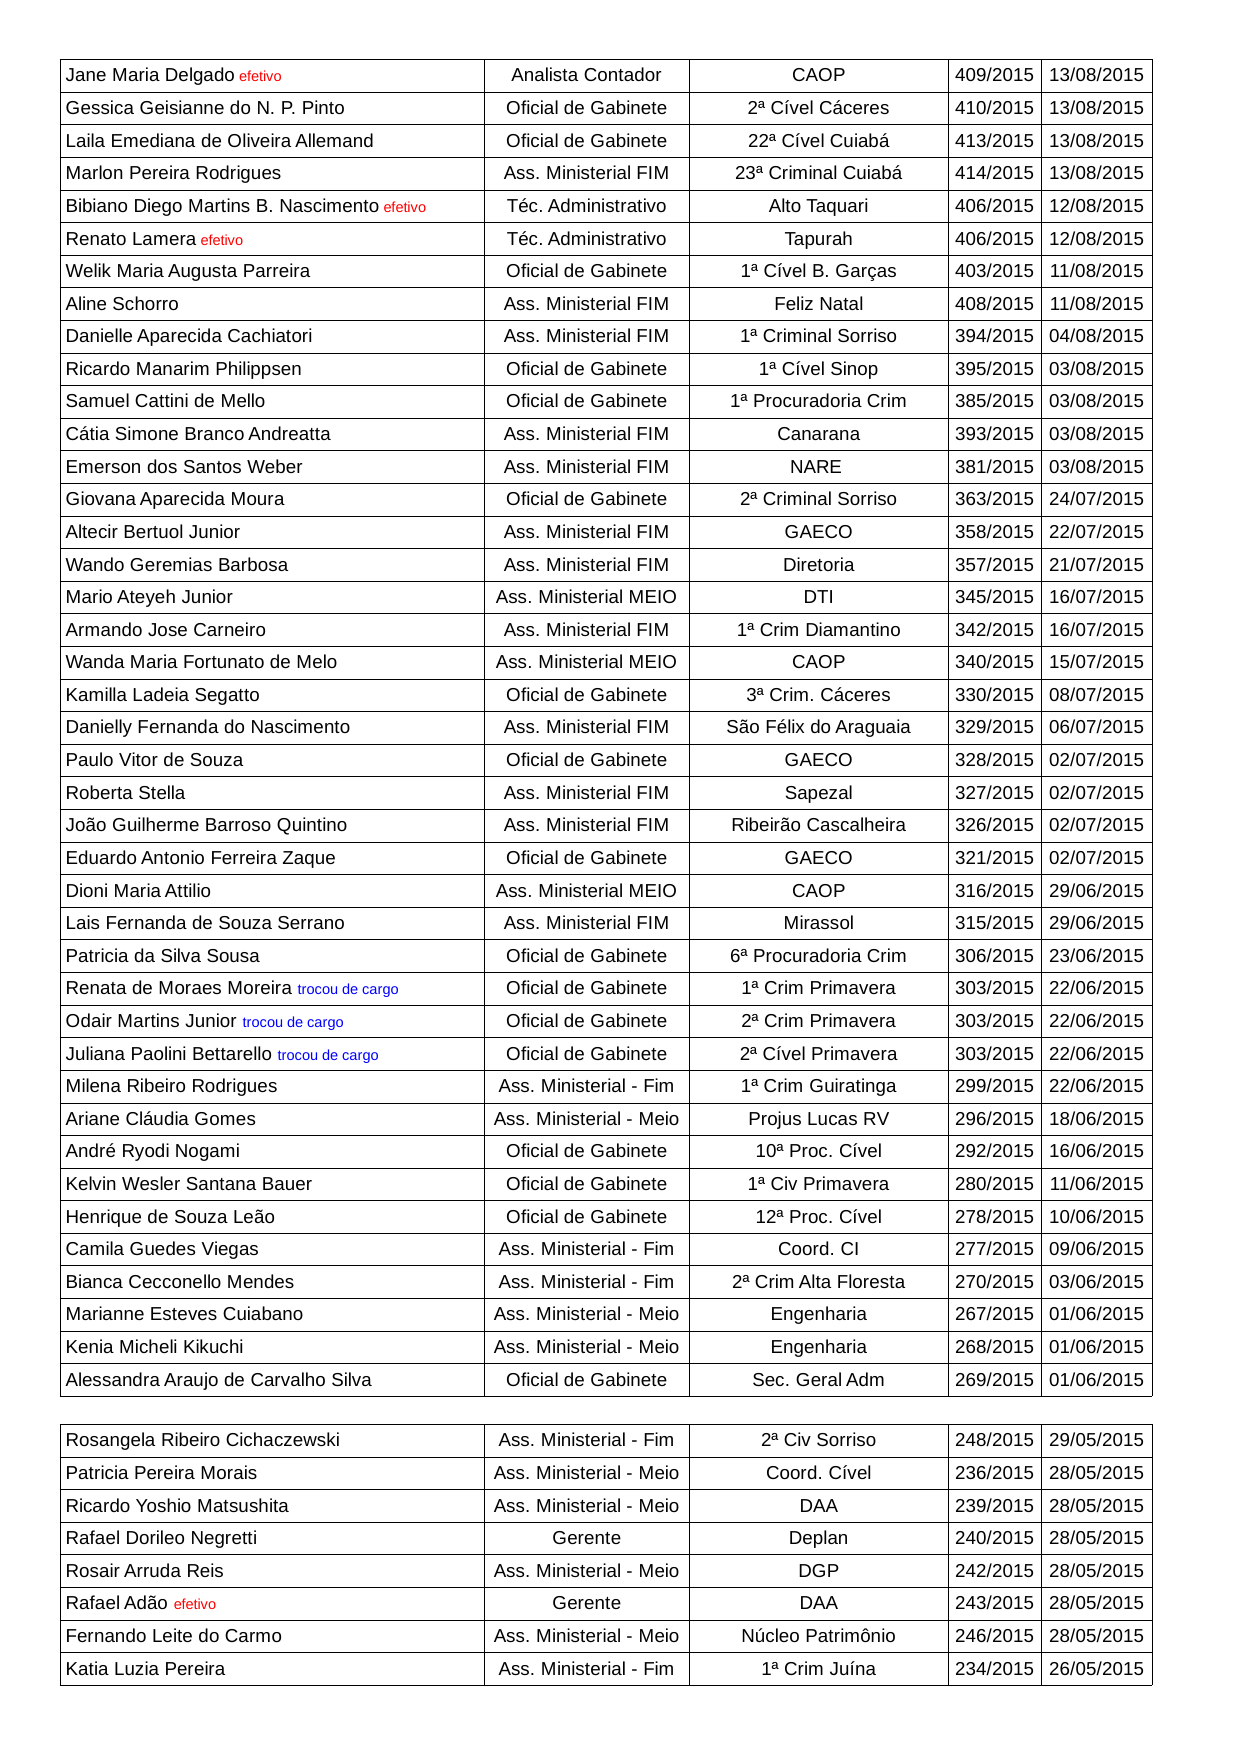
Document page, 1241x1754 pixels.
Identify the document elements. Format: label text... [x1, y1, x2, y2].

table_cell 12/08/2015 [1042, 191, 1152, 222]
table_cell Fernando Leite do Carmo [61, 1621, 484, 1652]
table_cell Ass. Ministerial - Fim [485, 1234, 689, 1265]
table_cell Engenharia [690, 1299, 948, 1331]
table_cell Canarana [690, 419, 948, 450]
table_cell 1ª Crim Diamantino [690, 614, 948, 646]
table_cell 22/06/2015 [1042, 1038, 1152, 1070]
table_cell 406/2015 [949, 223, 1041, 255]
table_cell Ricardo Yoshio Matsushita [61, 1490, 484, 1522]
table_cell 04/08/2015 [1042, 321, 1152, 352]
table_cell 330/2015 [949, 680, 1041, 711]
table_cell Patricia da Silva Sousa [61, 940, 484, 972]
table_cell 326/2015 [949, 810, 1041, 842]
table_cell Oficial de Gabinete [485, 1201, 689, 1233]
table_cell 413/2015 [949, 125, 1041, 157]
table_cell 12ª Proc. Cível [690, 1201, 948, 1233]
table_cell Mario Ateyeh Junior [61, 582, 484, 613]
table_cell 18/06/2015 [1042, 1104, 1152, 1135]
table_cell 246/2015 [949, 1621, 1041, 1652]
table_cell 16/06/2015 [1042, 1136, 1152, 1168]
table_cell Kelvin Wesler Santana Bauer [61, 1169, 484, 1200]
table_cell Kenia Micheli Kikuchi [61, 1332, 484, 1363]
table_header 29/05/2015 [1042, 1425, 1152, 1457]
table_cell Oficial de Gabinete [485, 256, 689, 287]
table_cell Ass. Ministerial FIM [485, 517, 689, 548]
table_cell 2ª Cível Primavera [690, 1038, 948, 1070]
table_cell 03/08/2015 [1042, 419, 1152, 450]
table_cell Danielle Aparecida Cachiatori [61, 321, 484, 352]
table_cell Marlon Pereira Rodrigues [61, 158, 484, 189]
table_cell Projus Lucas RV [690, 1104, 948, 1135]
table_cell NARE [690, 451, 948, 483]
table_cell 280/2015 [949, 1169, 1041, 1200]
table_cell 385/2015 [949, 386, 1041, 418]
table_cell 03/08/2015 [1042, 386, 1152, 418]
table_cell CAOP [690, 875, 948, 907]
table_cell Armando Jose Carneiro [61, 614, 484, 646]
table_cell 403/2015 [949, 256, 1041, 287]
table_cell 303/2015 [949, 1038, 1041, 1070]
table_cell 09/06/2015 [1042, 1234, 1152, 1265]
table_cell 296/2015 [949, 1104, 1041, 1135]
table_cell Engenharia [690, 1332, 948, 1363]
table_header Analista Contador [485, 60, 689, 92]
table_header 409/2015 [949, 60, 1041, 92]
table_cell Ass. Ministerial - Meio [485, 1621, 689, 1652]
table_cell Oficial de Gabinete [485, 1364, 689, 1396]
table_cell 410/2015 [949, 93, 1041, 124]
table_cell 03/08/2015 [1042, 354, 1152, 385]
table_cell Camila Guedes Viegas [61, 1234, 484, 1265]
table_header CAOP [690, 60, 948, 92]
table_cell Núcleo Patrimônio [690, 1621, 948, 1652]
table_cell 1ª Procuradoria Crim [690, 386, 948, 418]
table_cell Eduardo Antonio Ferreira Zaque [61, 843, 484, 874]
table_cell Oficial de Gabinete [485, 1136, 689, 1168]
table_cell Bianca Cecconello Mendes [61, 1266, 484, 1298]
table_cell 22ª Cível Cuiabá [690, 125, 948, 157]
table_cell 22/06/2015 [1042, 1071, 1152, 1102]
table_cell Ass. Ministerial FIM [485, 419, 689, 450]
table_cell Oficial de Gabinete [485, 1038, 689, 1070]
table_cell 1ª Criminal Sorriso [690, 321, 948, 352]
table_cell 24/07/2015 [1042, 484, 1152, 516]
table_cell 29/06/2015 [1042, 908, 1152, 939]
table_cell Renata de Moraes Moreira trocou de cargo [61, 973, 484, 1004]
table_cell 1ª Crim Juína [690, 1653, 948, 1685]
table_cell 28/05/2015 [1042, 1555, 1152, 1587]
table_cell Ass. Ministerial MEIO [485, 582, 689, 613]
table_cell 316/2015 [949, 875, 1041, 907]
table_cell 22/07/2015 [1042, 517, 1152, 548]
table_cell 394/2015 [949, 321, 1041, 352]
table_cell Ribeirão Cascalheira [690, 810, 948, 842]
table_cell Katia Luzia Pereira [61, 1653, 484, 1685]
table_cell DTI [690, 582, 948, 613]
table_cell Oficial de Gabinete [485, 973, 689, 1004]
table_cell Milena Ribeiro Rodrigues [61, 1071, 484, 1102]
table_cell Oficial de Gabinete [485, 843, 689, 874]
table_cell GAECO [690, 517, 948, 548]
table_cell 278/2015 [949, 1201, 1041, 1233]
table_header 2ª Civ Sorriso [690, 1425, 948, 1457]
table_cell 16/07/2015 [1042, 582, 1152, 613]
table_cell Alto Taquari [690, 191, 948, 222]
table_cell Oficial de Gabinete [485, 125, 689, 157]
table_cell 328/2015 [949, 745, 1041, 776]
table_cell Lais Fernanda de Souza Serrano [61, 908, 484, 939]
table_cell 395/2015 [949, 354, 1041, 385]
table_cell Ass. Ministerial - Fim [485, 1071, 689, 1102]
table_header Rosangela Ribeiro Cichaczewski [61, 1425, 484, 1457]
table_cell 22/06/2015 [1042, 973, 1152, 1004]
table_cell Altecir Bertuol Junior [61, 517, 484, 548]
table_cell Oficial de Gabinete [485, 680, 689, 711]
table_cell Ass. Ministerial - Fim [485, 1653, 689, 1685]
table_cell 28/05/2015 [1042, 1458, 1152, 1489]
table_cell 21/07/2015 [1042, 549, 1152, 581]
table_cell Laila Emediana de Oliveira Allemand [61, 125, 484, 157]
table_cell Welik Maria Augusta Parreira [61, 256, 484, 287]
table_cell 1ª Crim Primavera [690, 973, 948, 1004]
table_cell 345/2015 [949, 582, 1041, 613]
table_cell 299/2015 [949, 1071, 1041, 1102]
table_cell Ass. Ministerial FIM [485, 712, 689, 744]
table_cell 340/2015 [949, 647, 1041, 678]
table_cell Alessandra Araujo de Carvalho Silva [61, 1364, 484, 1396]
table_cell 29/06/2015 [1042, 875, 1152, 907]
table_cell Ass. Ministerial - Meio [485, 1490, 689, 1522]
table_cell Ass. Ministerial MEIO [485, 647, 689, 678]
table_cell Paulo Vitor de Souza [61, 745, 484, 776]
table_cell Giovana Aparecida Moura [61, 484, 484, 516]
table_cell 327/2015 [949, 777, 1041, 809]
table_cell Oficial de Gabinete [485, 93, 689, 124]
table_cell 03/06/2015 [1042, 1266, 1152, 1298]
table_cell Ass. Ministerial FIM [485, 321, 689, 352]
table_cell 329/2015 [949, 712, 1041, 744]
table_cell 406/2015 [949, 191, 1041, 222]
table_cell Marianne Esteves Cuiabano [61, 1299, 484, 1331]
table_cell Danielly Fernanda do Nascimento [61, 712, 484, 744]
table_cell Ass. Ministerial FIM [485, 810, 689, 842]
table_cell 11/06/2015 [1042, 1169, 1152, 1200]
table_cell Odair Martins Junior trocou de cargo [61, 1006, 484, 1037]
table_cell 267/2015 [949, 1299, 1041, 1331]
table_cell 11/08/2015 [1042, 256, 1152, 287]
table_cell Ass. Ministerial FIM [485, 158, 689, 189]
table_cell 277/2015 [949, 1234, 1041, 1265]
table_cell 13/08/2015 [1042, 125, 1152, 157]
table_cell Tapurah [690, 223, 948, 255]
table_cell Henrique de Souza Leão [61, 1201, 484, 1233]
table_cell André Ryodi Nogami [61, 1136, 484, 1168]
table_cell 10/06/2015 [1042, 1201, 1152, 1233]
table_cell Deplan [690, 1523, 948, 1554]
table_cell 358/2015 [949, 517, 1041, 548]
table_cell 269/2015 [949, 1364, 1041, 1396]
table_cell 321/2015 [949, 843, 1041, 874]
table_cell 268/2015 [949, 1332, 1041, 1363]
table_cell Ass. Ministerial FIM [485, 908, 689, 939]
table_cell 28/05/2015 [1042, 1490, 1152, 1522]
table_cell GAECO [690, 745, 948, 776]
table_cell 6ª Procuradoria Crim [690, 940, 948, 972]
table_cell Emerson dos Santos Weber [61, 451, 484, 483]
table_cell Ass. Ministerial - Meio [485, 1458, 689, 1489]
table_cell 303/2015 [949, 1006, 1041, 1037]
table_cell Feliz Natal [690, 288, 948, 320]
table_cell 26/05/2015 [1042, 1653, 1152, 1685]
table_cell 02/07/2015 [1042, 843, 1152, 874]
table_cell 03/08/2015 [1042, 451, 1152, 483]
table_cell Samuel Cattini de Mello [61, 386, 484, 418]
table_cell 02/07/2015 [1042, 777, 1152, 809]
table_cell Rosair Arruda Reis [61, 1555, 484, 1587]
table_cell 08/07/2015 [1042, 680, 1152, 711]
table_cell 2ª Crim Alta Floresta [690, 1266, 948, 1298]
table_cell Rafael Dorileo Negretti [61, 1523, 484, 1554]
table_cell 01/06/2015 [1042, 1299, 1152, 1331]
table_cell Ass. Ministerial - Meio [485, 1104, 689, 1135]
table_cell Cátia Simone Branco Andreatta [61, 419, 484, 450]
table_cell Ricardo Manarim Philippsen [61, 354, 484, 385]
table_cell Ass. Ministerial FIM [485, 777, 689, 809]
table_cell Oficial de Gabinete [485, 354, 689, 385]
table_cell Aline Schorro [61, 288, 484, 320]
table_cell 1ª Crim Guiratinga [690, 1071, 948, 1102]
table_cell Ass. Ministerial FIM [485, 614, 689, 646]
table_cell 414/2015 [949, 158, 1041, 189]
table_cell 363/2015 [949, 484, 1041, 516]
table_cell Mirassol [690, 908, 948, 939]
table_cell 234/2015 [949, 1653, 1041, 1685]
table_cell Gessica Geisianne do N. P. Pinto [61, 93, 484, 124]
table_cell 315/2015 [949, 908, 1041, 939]
table_cell Kamilla Ladeia Segatto [61, 680, 484, 711]
table_cell 06/07/2015 [1042, 712, 1152, 744]
table_cell Ass. Ministerial - Fim [485, 1266, 689, 1298]
table_cell Ass. Ministerial FIM [485, 549, 689, 581]
table_cell 23ª Criminal Cuiabá [690, 158, 948, 189]
table_cell 12/08/2015 [1042, 223, 1152, 255]
table_cell 01/06/2015 [1042, 1332, 1152, 1363]
table_cell Ariane Cláudia Gomes [61, 1104, 484, 1135]
table_header Jane Maria Delgado efetivo [61, 60, 484, 92]
table_cell DAA [690, 1588, 948, 1619]
table_cell 342/2015 [949, 614, 1041, 646]
table_header Ass. Ministerial - Fim [485, 1425, 689, 1457]
table_cell Roberta Stella [61, 777, 484, 809]
table_cell DAA [690, 1490, 948, 1522]
table_cell Oficial de Gabinete [485, 1169, 689, 1200]
table_cell 381/2015 [949, 451, 1041, 483]
table_cell Juliana Paolini Bettarello trocou de cargo [61, 1038, 484, 1070]
table_cell 13/08/2015 [1042, 93, 1152, 124]
table_header 248/2015 [949, 1425, 1041, 1457]
table_cell 10ª Proc. Cível [690, 1136, 948, 1168]
table_cell DGP [690, 1555, 948, 1587]
table_cell CAOP [690, 647, 948, 678]
table_cell João Guilherme Barroso Quintino [61, 810, 484, 842]
table_cell 11/08/2015 [1042, 288, 1152, 320]
table_cell Sec. Geral Adm [690, 1364, 948, 1396]
table_cell Oficial de Gabinete [485, 940, 689, 972]
table_cell Diretoria [690, 549, 948, 581]
table_cell Gerente [485, 1588, 689, 1619]
table_cell São Félix do Araguaia [690, 712, 948, 744]
table_cell 02/07/2015 [1042, 810, 1152, 842]
table_cell Rafael Adão efetivo [61, 1588, 484, 1619]
table_cell Patricia Pereira Morais [61, 1458, 484, 1489]
table_cell 1ª Cível B. Garças [690, 256, 948, 287]
table_cell Wando Geremias Barbosa [61, 549, 484, 581]
table_cell 22/06/2015 [1042, 1006, 1152, 1037]
table_cell 243/2015 [949, 1588, 1041, 1619]
table_cell Ass. Ministerial FIM [485, 451, 689, 483]
table_cell 02/07/2015 [1042, 745, 1152, 776]
table_cell 408/2015 [949, 288, 1041, 320]
table_cell Dioni Maria Attilio [61, 875, 484, 907]
table_cell 393/2015 [949, 419, 1041, 450]
table_cell 239/2015 [949, 1490, 1041, 1522]
table_header 13/08/2015 [1042, 60, 1152, 92]
table_cell Ass. Ministerial - Meio [485, 1332, 689, 1363]
table_cell 240/2015 [949, 1523, 1041, 1554]
table_cell Gerente [485, 1523, 689, 1554]
table_cell Téc. Administrativo [485, 191, 689, 222]
table_cell Coord. Cível [690, 1458, 948, 1489]
table_cell Téc. Administrativo [485, 223, 689, 255]
table_cell Oficial de Gabinete [485, 745, 689, 776]
table_cell 303/2015 [949, 973, 1041, 1004]
table_cell 13/08/2015 [1042, 158, 1152, 189]
table_cell Bibiano Diego Martins B. Nascimento efetivo [61, 191, 484, 222]
table_cell 2ª Criminal Sorriso [690, 484, 948, 516]
table_cell GAECO [690, 843, 948, 874]
table_cell 292/2015 [949, 1136, 1041, 1168]
table_cell 270/2015 [949, 1266, 1041, 1298]
table_cell 28/05/2015 [1042, 1621, 1152, 1652]
table_cell Oficial de Gabinete [485, 386, 689, 418]
table_cell 01/06/2015 [1042, 1364, 1152, 1396]
table_cell 16/07/2015 [1042, 614, 1152, 646]
table_cell 15/07/2015 [1042, 647, 1152, 678]
table_cell 23/06/2015 [1042, 940, 1152, 972]
table_cell Sapezal [690, 777, 948, 809]
table_cell Oficial de Gabinete [485, 484, 689, 516]
table_cell 2ª Cível Cáceres [690, 93, 948, 124]
table_cell Oficial de Gabinete [485, 1006, 689, 1037]
table_cell Ass. Ministerial MEIO [485, 875, 689, 907]
table_cell 28/05/2015 [1042, 1588, 1152, 1619]
table_cell Ass. Ministerial - Meio [485, 1299, 689, 1331]
table_cell Ass. Ministerial FIM [485, 288, 689, 320]
table_cell 306/2015 [949, 940, 1041, 972]
table_cell 3ª Crim. Cáceres [690, 680, 948, 711]
table_cell 357/2015 [949, 549, 1041, 581]
table_cell Renato Lamera efetivo [61, 223, 484, 255]
table_cell 236/2015 [949, 1458, 1041, 1489]
table_cell Wanda Maria Fortunato de Melo [61, 647, 484, 678]
table_cell Ass. Ministerial - Meio [485, 1555, 689, 1587]
table_cell 1ª Civ Primavera [690, 1169, 948, 1200]
table_cell 1ª Cível Sinop [690, 354, 948, 385]
table_cell 242/2015 [949, 1555, 1041, 1587]
table_cell 28/05/2015 [1042, 1523, 1152, 1554]
table_cell Coord. CI [690, 1234, 948, 1265]
table_cell 2ª Crim Primavera [690, 1006, 948, 1037]
